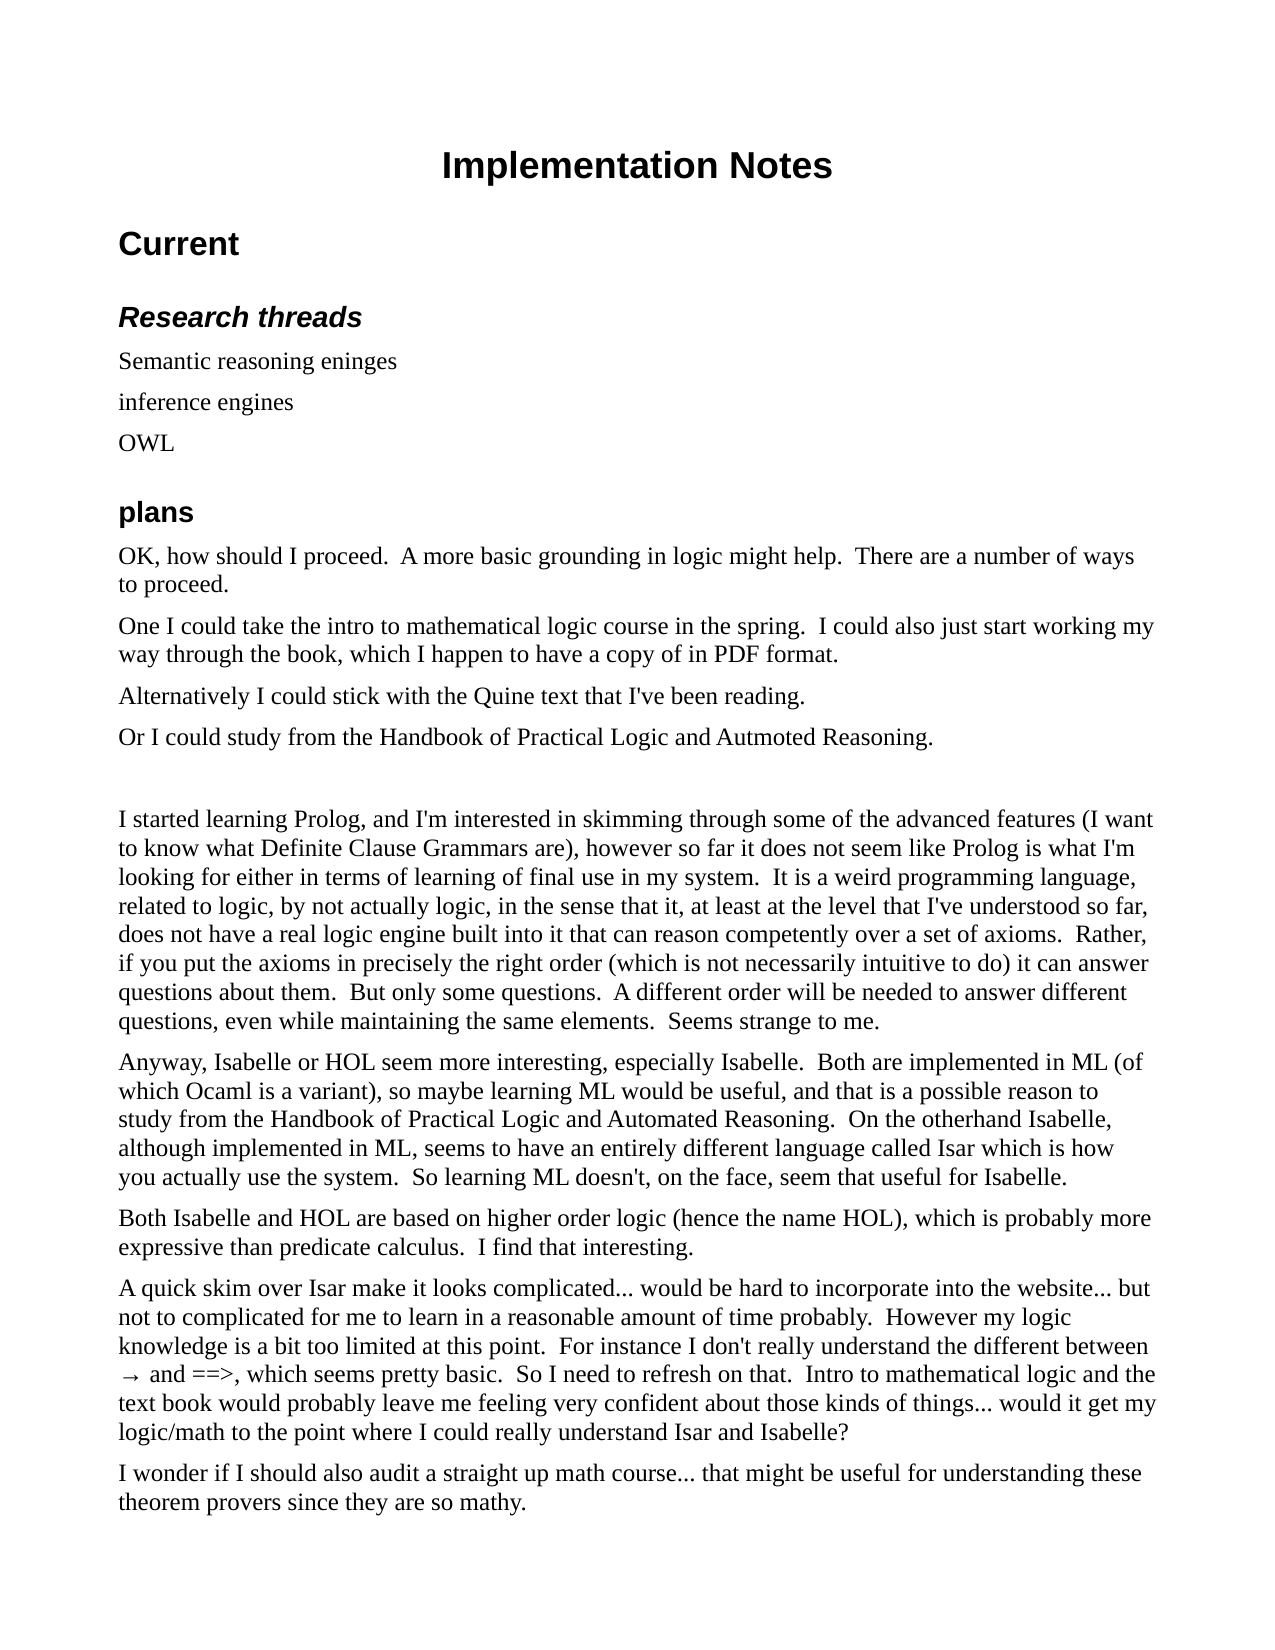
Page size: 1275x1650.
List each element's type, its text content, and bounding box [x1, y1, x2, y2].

text Semantic reasoning eninges [118, 346, 1157, 375]
text inference engines [118, 387, 1157, 416]
subtitle Research threads [118, 300, 1157, 333]
subtitle Current [118, 224, 1157, 262]
text Anyway, Isabelle or HOL seem more interesting, especially Isabelle. Both are implemented in ML (of which Ocaml is a variant), so maybe learning ML would be useful, and that is a possible reason to study from the Handbook of Practical Logic and Automated Reasoning. On the otherhand Isabelle, although implemented in ML, seems to have an entirely different language called Isar which is how you actually use the system. So learning ML doesn't, on the face, seem that useful for Isabelle. [118, 1047, 1157, 1191]
text OK, how should I proceed. A more basic grounding in logic might help. There are a number of ways to proceed. [118, 541, 1157, 598]
text Alternatively I could stick with the Quine text that I've been reading. [118, 681, 1157, 709]
text A quick skim over Isar make it looks complicated... would be hard to incorporate into the website... but not to complicated for me to learn in a reasonable amount of time probably. However my logic knowledge is a bit too limited at this point. For instance I don't really understand the different between → and ==>, which seems pretty basic. So I need to refresh on that. Intro to mathematical logic and the text book would probably leave me feeling very confident about those kinds of things... would it get my logic/math to the point where I could really understand Isar and Isabelle? [118, 1273, 1157, 1446]
text I wonder if I should also audit a straight up math course... that might be useful for understanding these theorem provers since they are so mathy. [118, 1458, 1157, 1516]
text I started learning Prolog, and I'm interested in skimming through some of the advanced features (I want to know what Definite Clause Grammars are), however so far it does not seem like Prolog is what I'm looking for either in terms of learning of final use in my system. It is a weird programming language, related to logic, by not actually logic, in the sense that it, at least at the level that I've understood so far, does not have a real logic engine built into it that can reason competently over a set of axioms. Rather, if you put the axioms in precisely the right order (which is not necessarily intuitive to do) it can answer questions about them. But only some questions. A different order will be needed to answer different questions, even while maintaining the same elements. Seems strange to me. [118, 804, 1157, 1034]
title Implementation Notes [118, 143, 1157, 186]
text One I could take the intro to mathematical logic course in the spring. I could also just start working my way through the book, which I happen to have a copy of in PDF format. [118, 611, 1157, 668]
text Both Isabelle and HOL are based on higher order logic (hence the name HOL), which is probably more expressive than predicate calculus. I find that interesting. [118, 1203, 1157, 1261]
subtitle plans [118, 495, 1157, 528]
text Or I could study from the Handbook of Practical Logic and Autmoted Reasoning. [118, 722, 1157, 751]
text OWL [118, 428, 1157, 457]
